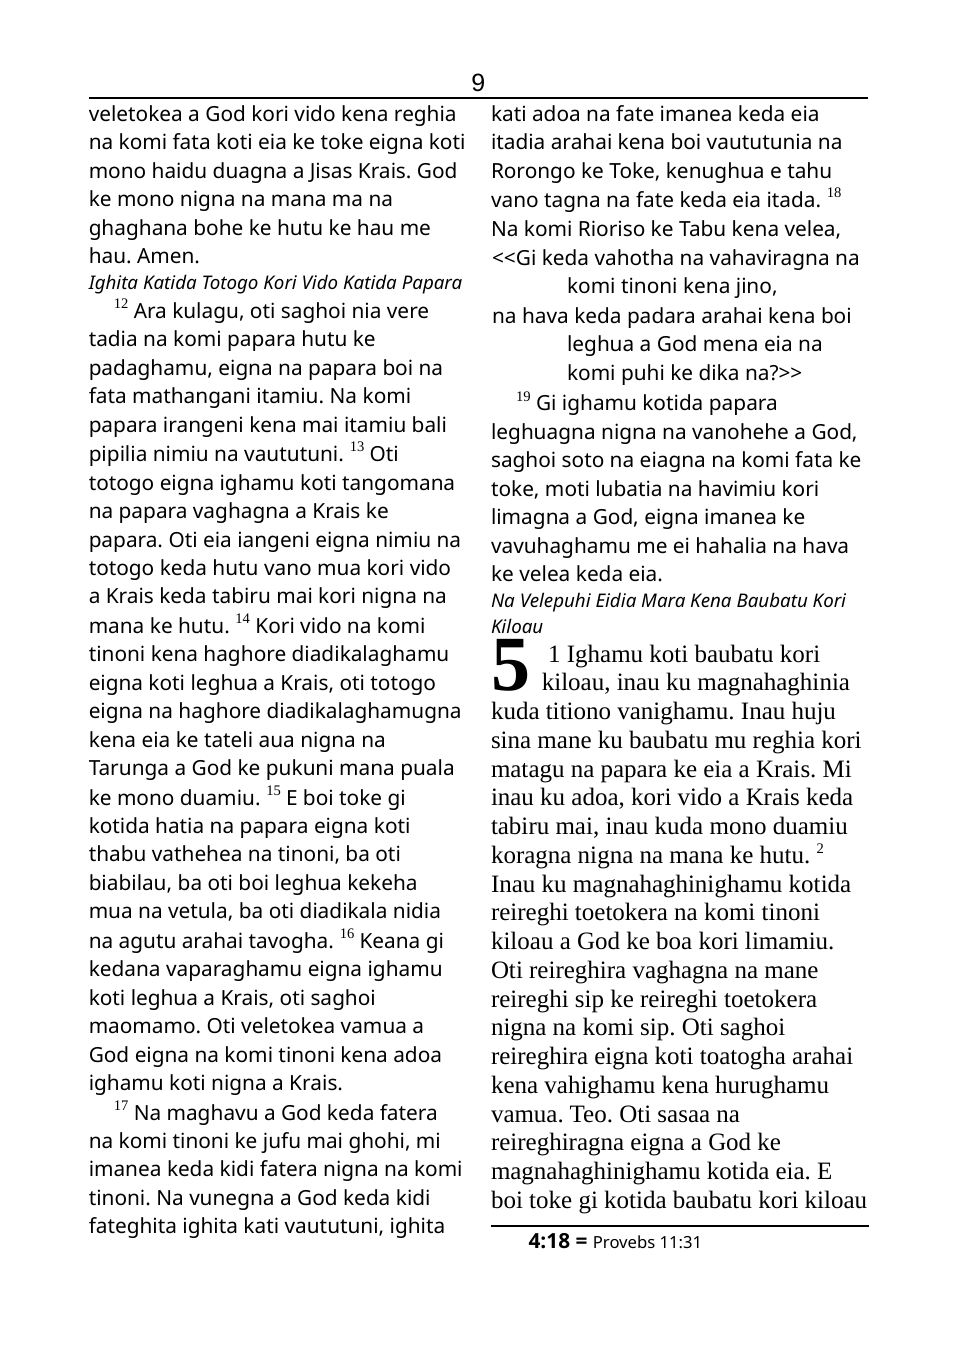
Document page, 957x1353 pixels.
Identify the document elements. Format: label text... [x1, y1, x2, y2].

text 17 Na maghavu a God keda fatera na komi tinoni ke jufu mai ghohi, mi imanea keda kidi fatera nigna na komi tinoni. Na vunegna a God keda kidi fateghita ighita kati vaututuni, ighita [88, 1097, 466, 1240]
text 19 Gi ighamu kotida papara leghuagna nigna na vanohehe a God, saghoi soto na eiagna na komi fata ke toke, moti lubatia na havimiu kori limagna a God, eigna imanea ke vavuhaghamu me ei hahalia na hava ke velea keda eia. [491, 387, 868, 588]
text Na Velepuhi Eidia Mara Kena Baubatu Kori Kiloau [491, 588, 868, 639]
text Ighita Katida Totogo Kori Vido Katida Papara [88, 269, 466, 295]
text 4:18 = Provebs 11:31 [491, 1227, 868, 1255]
text na hava keda padara arahai kena boi leghua a God mena eia na komi puhi ke dika na?>> [492, 300, 867, 386]
text 12 Ara kulagu, oti saghoi nia vere tadia na komi papara hutu ke padaghamu, eigna na papara boi na fata mathangani itamiu. Na komi papara irangeni kena mai itamiu bali pipilia nimiu na vaututuni. 13 Oti totogo eigna ighamu koti tangomana na papara vaghagna a Krais ke papara. Oti eia iangeni eigna nimiu na totogo keda hutu vano mua kori vido a Krais keda tabiru mai kori nigna na mana ke hutu. 14 Kori vido na komi tinoni kena haghore diadikalaghamu eigna koti leghua a Krais, oti totogo eigna na haghore diadikalaghamugna kena eia ke tateli aua nigna na Tarunga a God ke pukuni mana puala ke mono duamiu. 15 E boi toke gi kotida hatia na papara eigna koti thabu vathehea na tinoni, ba oti biabilau, ba oti boi leghua kekeha mua na vetula, ba oti diadikala nidia na agutu arahai tavogha. 16 Keana gi kedana vaparaghamu eigna ighamu koti leghua a Krais, oti saghoi maomamo. Oti veletokea vamua a God eigna na komi tinoni kena adoa ighamu koti nigna a Krais. [88, 295, 466, 1097]
text kati adoa na fate imanea keda eia itadia arahai kena boi vaututunia na Rorongo ke Toke, kenughua e tahu vano tagna na fate keda eia itada. 18 Na komi Rioriso ke Tabu kena velea, [491, 99, 868, 242]
text 5 1 Ighamu koti baubatu kori kiloau, inau ku magnahaghinia kuda titiono vanighamu. Inau huju sina mane ku baubatu mu reghia kori matagu na papara ke eia a Krais. Mi inau ku adoa, kori vido a Krais keda tabiru mai, inau kuda mono duamiu koragna nigna na mana ke hutu. 2 Inau ku magnahaghinighamu kotida reireghi toetokera na komi tinoni kiloau a God ke boa kori limamiu. Oti reireghira vaghagna na mane reireghi sip ke reireghi toetokera nigna na komi sip. Oti saghoi reireghira eigna koti toatogha arahai kena vahighamu kena hurughamu vamua. Teo. Oti sasaa na reireghiragna eigna a God ke magnahaghinighamu kotida eia. E boi toke gi kotida baubatu kori kiloau [491, 639, 868, 1214]
text veletokea a God kori vido kena reghia na komi fata koti eia ke toke eigna koti mono haidu duagna a Jisas Krais. God ke mono nigna na mana ma na ghaghana bohe ke hutu ke hau me hau. Amen. [88, 99, 466, 269]
text <<Gi keda vahotha na vahaviragna na komi tinoni kena jino, [492, 243, 867, 300]
